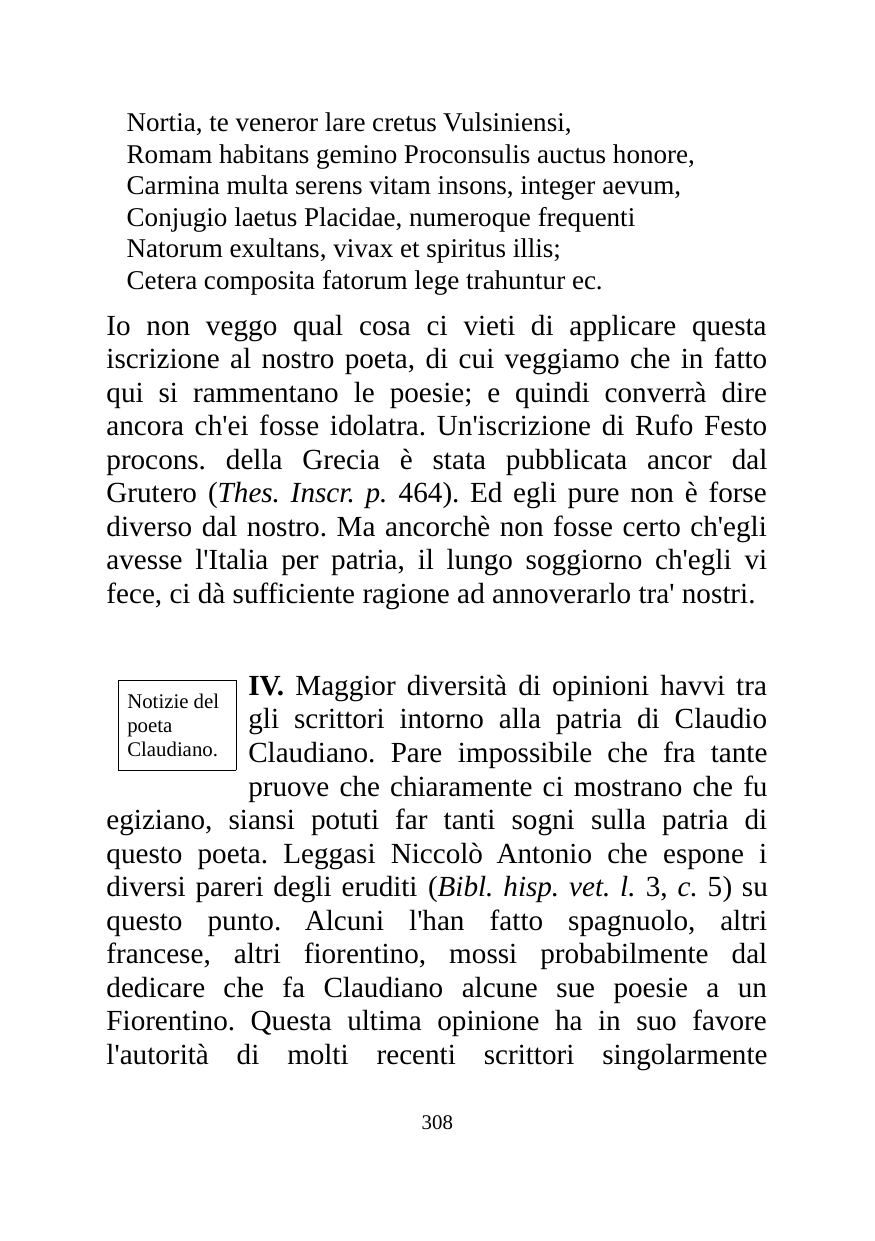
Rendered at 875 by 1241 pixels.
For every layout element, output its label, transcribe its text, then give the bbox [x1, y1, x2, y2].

text Io non veggo qual cosa ci vieti di applicare questa iscrizione al nostro poeta, di cui veggiamo che in fatto qui si rammentano le poesie; e quindi converrà dire ancora ch'ei fosse idolatra. Un'iscrizione di Rufo Festo procons. della Grecia è stata pubblicata ancor dal Grutero (Thes. Inscr. p. 464). Ed egli pure non è forse diverso dal nostro. Ma ancorchè non fosse certo ch'egli avesse l'Italia per patria, il lungo soggiorno ch'egli vi fece, ci dà sufficiente ragione ad annoverarlo tra' nostri. [106, 308, 768, 609]
text Romam habitans gemino Proconsulis auctus honore, [106, 138, 768, 169]
text Carmina multa serens vitam insons, integer aevum, [106, 169, 768, 201]
text Cetera composita fatorum lege trahuntur ec. [106, 264, 768, 295]
text Nortia, te veneror lare cretus Vulsiniensi, [106, 106, 768, 137]
text IV. Maggior diversità di opinioni havvi tra gli scrittori intorno alla patria di Claudio Claudiano. Pare impossibile che fra tante pruove che chiaramente ci mostrano che fu egiziano, siansi potuti far tanti sogni sulla patria di questo poeta. Leggasi Niccolò Antonio che espone i diversi pareri degli eruditi (Bibl. hisp. vet. l. 3, c. 5) su questo punto. Alcuni l'han fatto spagnuolo, altri francese, altri fiorentino, mossi probabilmente dal dedicare che fa Claudiano alcune sue poesie a un Fiorentino. Questa ultima opinione ha in suo favore l'autorità di molti recenti scrittori singolarmente [106, 668, 768, 1071]
text Notizie del poeta Claudiano. [127, 689, 227, 761]
text Conjugio laetus Placidae, numeroque frequenti [106, 201, 768, 232]
text Natorum exultans, vivax et spiritus illis; [106, 232, 768, 264]
